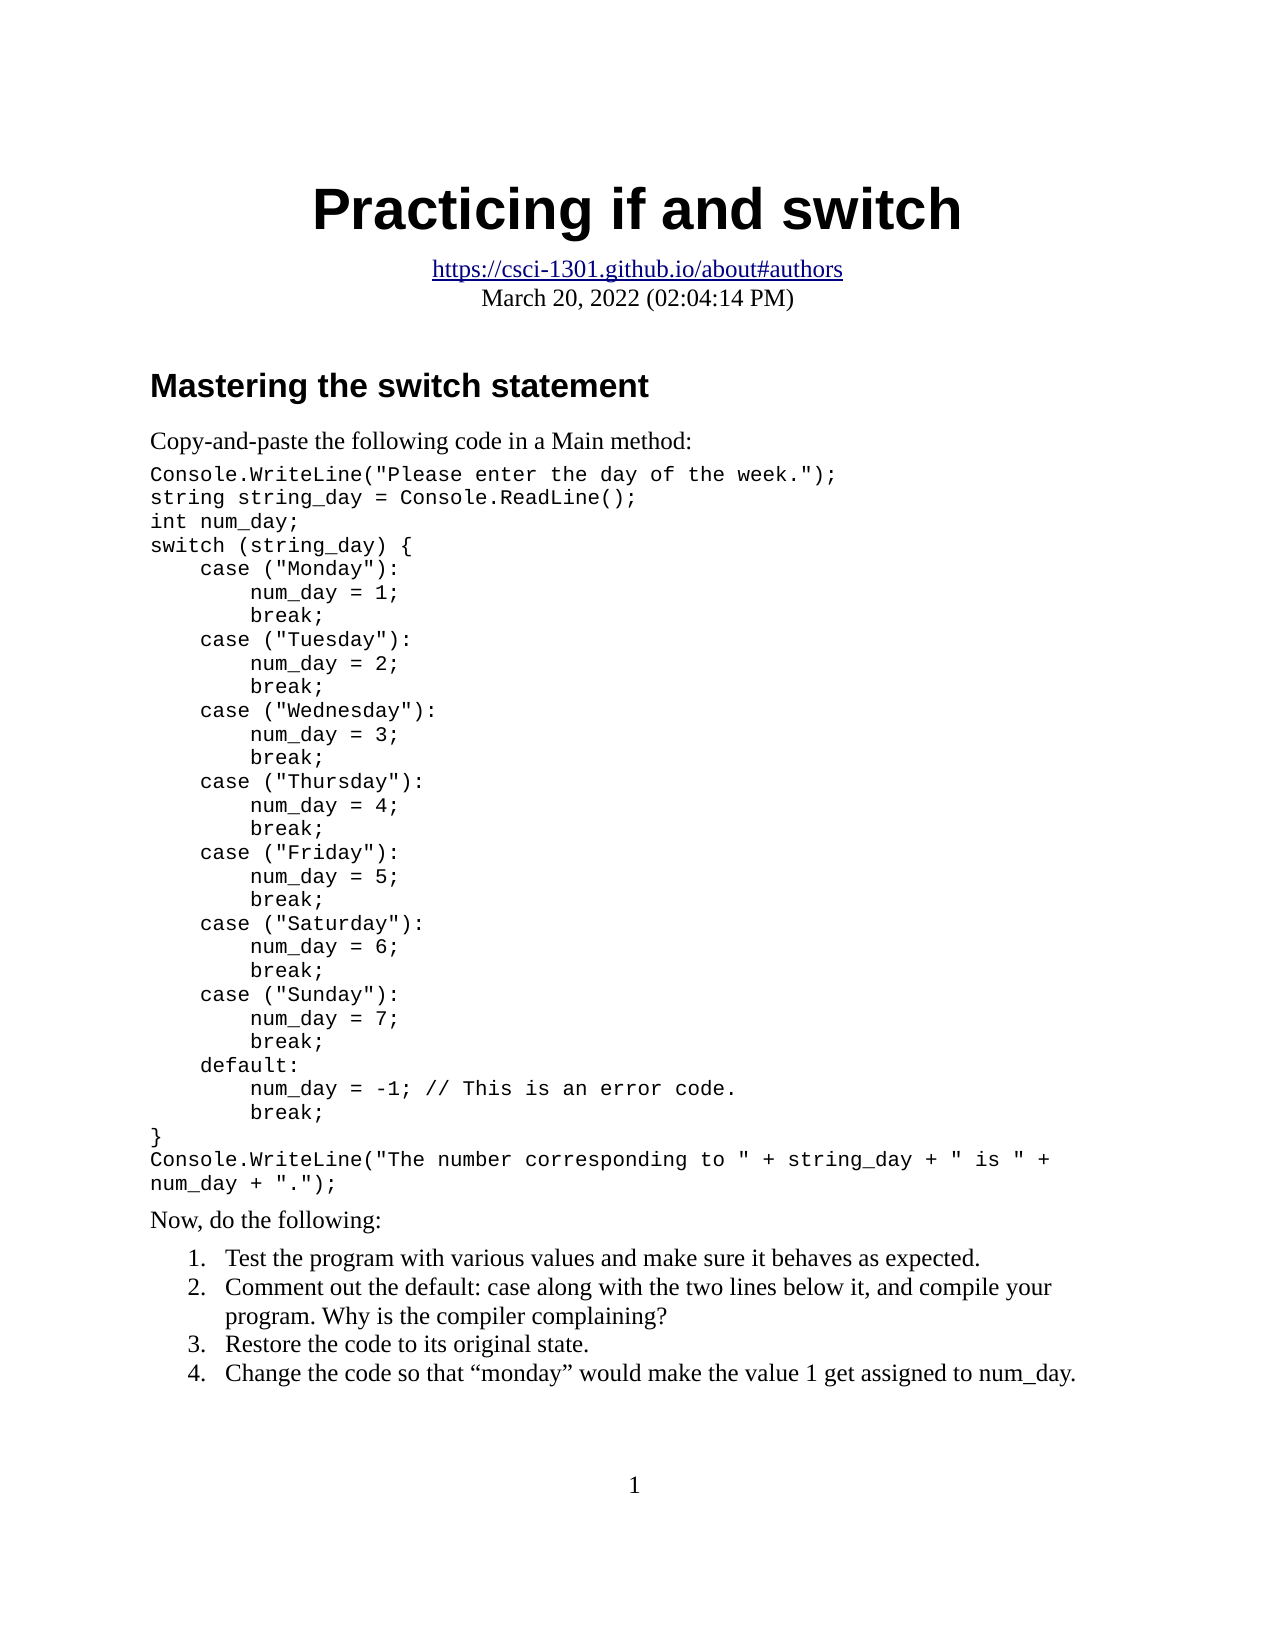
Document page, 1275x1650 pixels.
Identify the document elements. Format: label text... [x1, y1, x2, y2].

text num_day = 5; [150, 866, 1125, 889]
text num_day = 1; [150, 582, 1125, 606]
text March 20, 2022 (02:04:14 PM) [150, 283, 1125, 312]
list Restore the code to its original state. [187, 1329, 1125, 1358]
text Now, do the following: [150, 1206, 1125, 1234]
title Practicing if and switch [150, 175, 1125, 242]
text break; [150, 1031, 1125, 1055]
text case ("Thursday"): [150, 771, 1125, 795]
text break; [150, 818, 1125, 842]
list Comment out the default: case along with the two lines below it, and compile your program. Why is the compiler complaining? [187, 1272, 1125, 1329]
text Copy-and-paste the following code in a Main method: [150, 426, 1125, 455]
text break; [150, 606, 1125, 629]
text } [150, 1126, 1125, 1149]
text case ("Saturday"): [150, 913, 1125, 937]
text case ("Sunday"): [150, 984, 1125, 1007]
text Console.WriteLine("Please enter the day of the week."); [150, 464, 1125, 487]
text case ("Monday"): [150, 558, 1125, 582]
text break; [150, 676, 1125, 700]
text case ("Wednesday"): [150, 700, 1125, 724]
text switch (string_day) { [150, 534, 1125, 558]
list Test the program with various values and make sure it behaves as expected. [187, 1243, 1125, 1272]
text break; [150, 747, 1125, 771]
text Console.WriteLine("The number corresponding to " + string_day + " is " + num_day + "."); [150, 1149, 1125, 1197]
text https://csci-1301.github.io/about#authors [150, 254, 1125, 283]
text num_day = 3; [150, 724, 1125, 747]
text case ("Tuesday"): [150, 629, 1125, 653]
text num_day = 2; [150, 653, 1125, 676]
text string string_day = Console.ReadLine(); [150, 487, 1125, 511]
subtitle Mastering the switch statement [150, 366, 1125, 404]
text num_day = -1; // This is an error code. [150, 1078, 1125, 1102]
text default: [150, 1055, 1125, 1078]
text case ("Friday"): [150, 842, 1125, 866]
text int num_day; [150, 511, 1125, 534]
text num_day = 6; [150, 937, 1125, 960]
text num_day = 4; [150, 795, 1125, 818]
text num_day = 7; [150, 1007, 1125, 1031]
text break; [150, 960, 1125, 984]
list Change the code so that “monday” would make the value 1 get assigned to num_day. [187, 1358, 1125, 1387]
text break; [150, 1102, 1125, 1126]
text break; [150, 889, 1125, 913]
